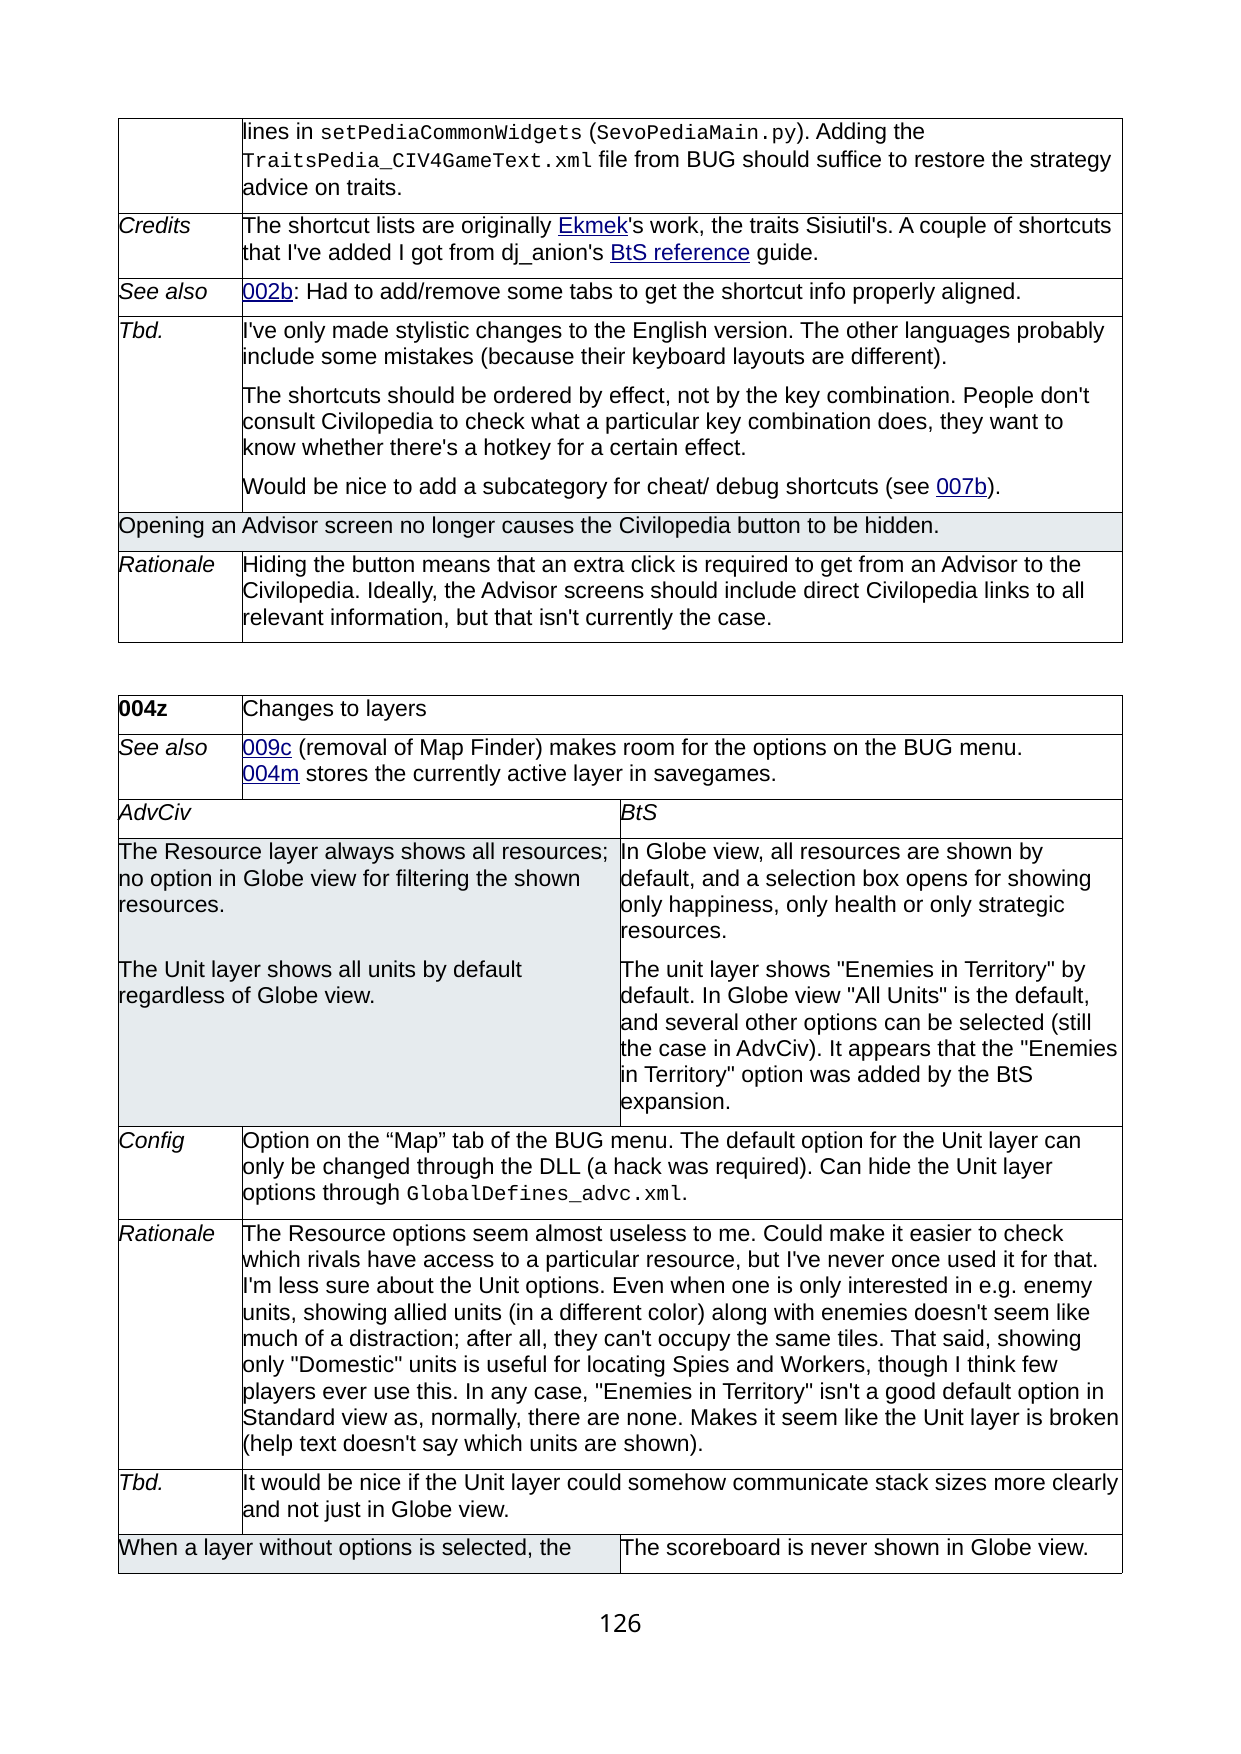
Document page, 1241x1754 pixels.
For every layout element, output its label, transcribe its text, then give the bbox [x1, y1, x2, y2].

table_cell Hiding the button means that an extra click is required to get from an Advisor to the Civilopedia. Ideally, the Advisor screens should include direct Civilopedia links to all relevant information, but that isn't currently the case. [243, 552, 1122, 642]
table_cell The scoreboard is never shown in Globe view. [621, 1535, 1122, 1573]
table_cell [119, 119, 242, 212]
table_cell I've only made stylistic changes to the English version. The other languages probably include some mistakes (because their keyboard layouts are different). The shortcuts should be ordered by effect, not by the key combination. People don't consult Civilopedia to check what a particular key combination does, they want to know whether there's a hotkey for a certain effect. Would be nice to add a subcategory for cheat/ debug shortcuts (see 007b). [243, 317, 1122, 512]
table_cell The Resource layer always shows all resources; no option in Globe view for filtering the shown resources. The Unit layer shows all units by default regardless of Globe view. [119, 839, 620, 1126]
table_cell Rationale [119, 552, 242, 642]
table_cell The Resource options seem almost useless to me. Could make it easier to check which rivals have access to a particular resource, but I've never once used it for that. I'm less sure about the Unit options. Even when one is only interested in e.g. enemy units, showing allied units (in a different color) along with enemies doesn't seem like much of a distraction; after all, they can't occupy the same tiles. That said, showing only "Domestic" units is useful for locating Spies and Workers, though I think few players ever use this. In any case, "Enemies in Territory" isn't a good default option in Standard view as, normally, there are none. Makes it seem like the Unit layer is broken (help text doesn't say which units are shown). [243, 1220, 1122, 1469]
table_cell In Globe view, all resources are shown by default, and a selection box opens for showing only happiness, only health or only strategic resources. The unit layer shows "Enemies in Territory" by default. In Globe view "All Units" is the default, and several other options can be selected (still the case in AdvCiv). It appears that the "Enemies in Territory" option was added by the BtS expansion. [621, 839, 1122, 1126]
table_cell Credits [119, 214, 242, 278]
table_cell Option on the “Map” tab of the BUG menu. The default option for the Unit layer can only be changed through the DLL (a hack was required). Can hide the Unit layer options through GlobalDefines_advc.xml. [243, 1127, 1122, 1219]
table_header 004z [119, 696, 242, 734]
table_header Changes to layers [243, 696, 1122, 734]
table_cell Tbd. [119, 317, 242, 512]
table_cell AdvCiv [119, 800, 620, 838]
table_cell When a layer without options is selected, the [119, 1535, 620, 1573]
table_cell 009c (removal of Map Finder) makes room for the options on the BUG menu. 004m stores the currently active layer in savegames. [243, 735, 1122, 799]
table_cell It would be nice if the Unit layer could somehow communicate stack sizes more clearly and not just in Globe view. [243, 1470, 1122, 1534]
table_cell Config [119, 1127, 242, 1219]
table_cell lines in setPediaCommonWidgets (SevoPediaMain.py). Adding the TraitsPedia_CIV4GameText.xml file from BUG should suffice to restore the strategy advice on traits. [243, 119, 1122, 212]
table_cell 002b: Had to add/remove some tabs to get the shortcut info properly aligned. [243, 279, 1122, 316]
table_cell Rationale [119, 1220, 242, 1469]
table_cell Opening an Advisor screen no longer causes the Civilopedia button to be hidden. [119, 513, 1122, 551]
table_cell See also [119, 735, 242, 799]
table_cell BtS [621, 800, 1122, 838]
table_cell See also [119, 279, 242, 316]
table_cell Tbd. [119, 1470, 242, 1534]
table_cell The shortcut lists are originally Ekmek's work, the traits Sisiutil's. A couple of shortcuts that I've added I got from dj_anion's BtS reference guide. [243, 214, 1122, 278]
